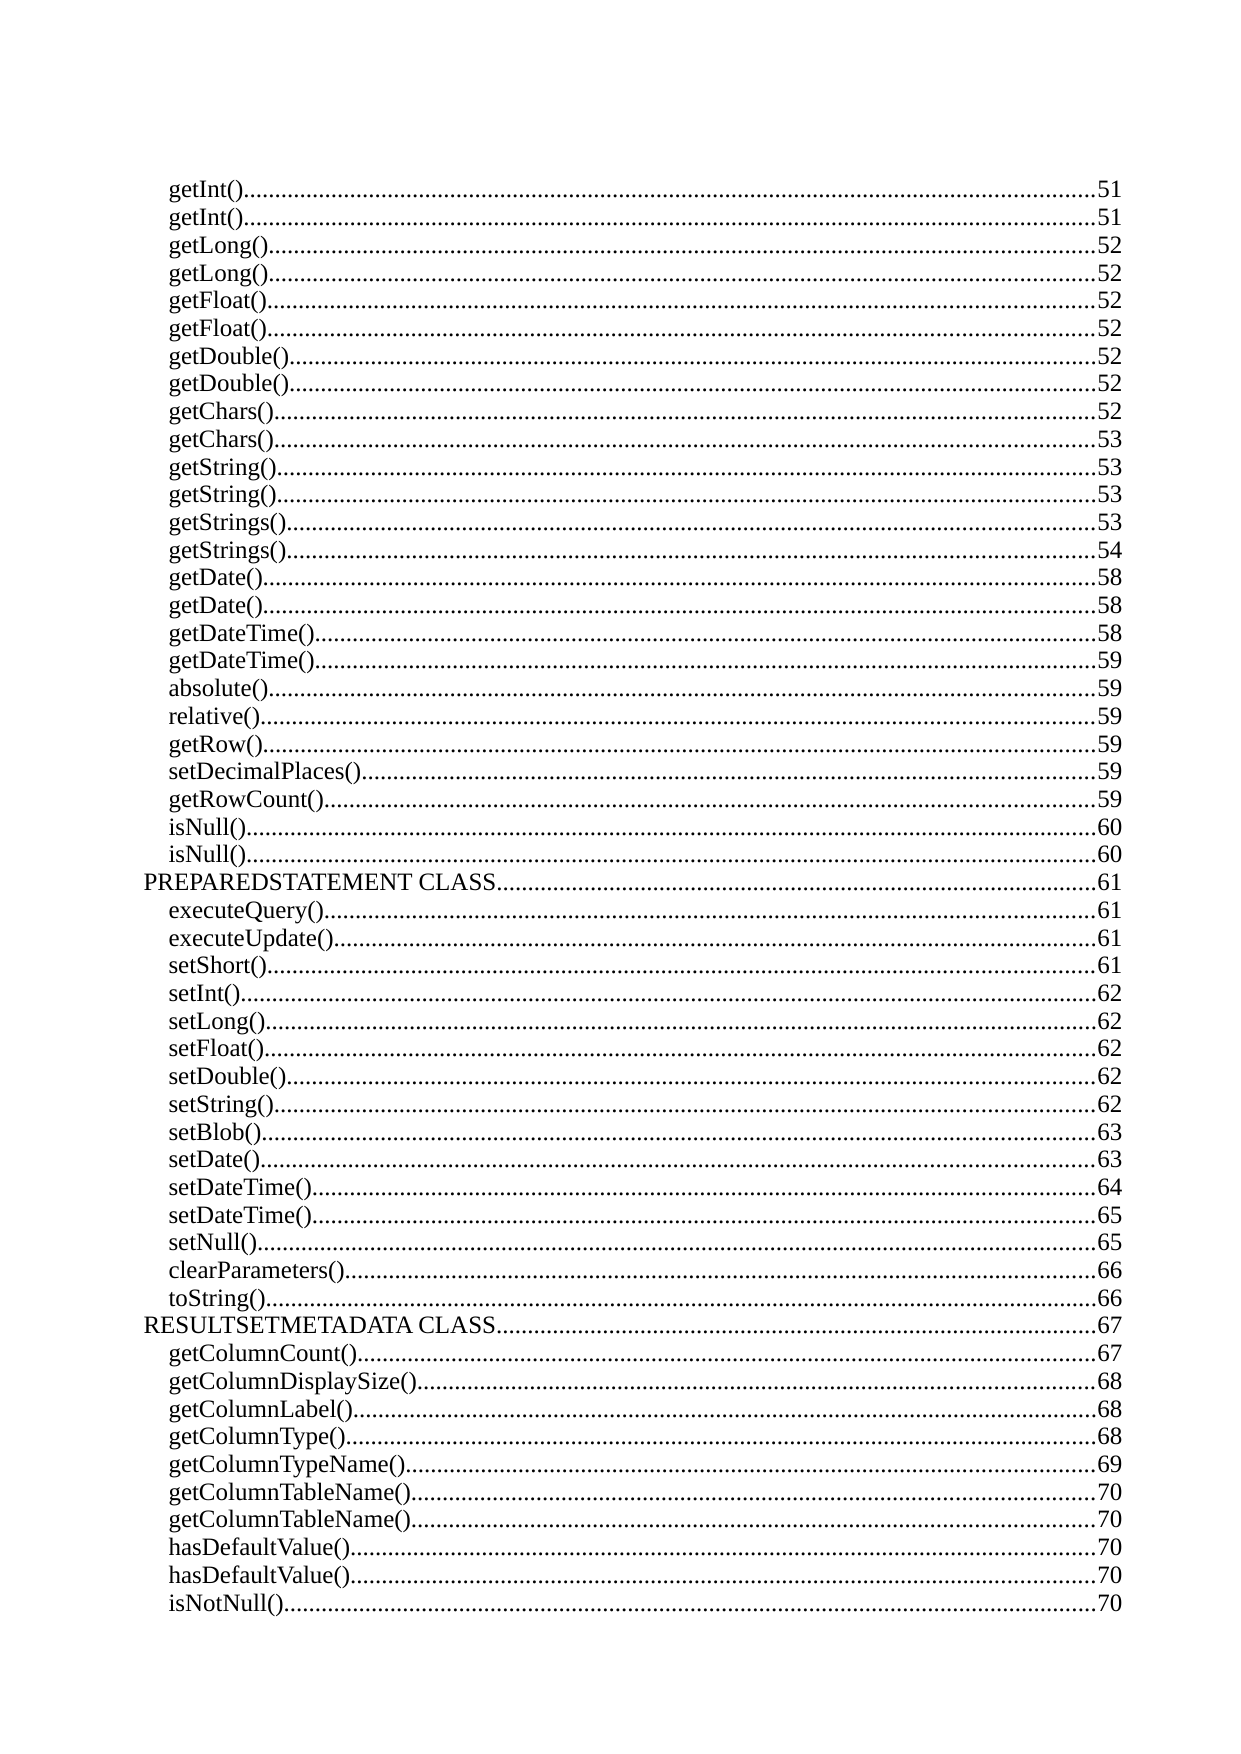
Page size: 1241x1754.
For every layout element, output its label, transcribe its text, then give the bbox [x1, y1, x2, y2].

text isNull() 60 [168, 841, 1122, 868]
text getString() 53 [168, 480, 1122, 508]
text getString() 53 [168, 453, 1122, 480]
text setNull() 65 [168, 1228, 1122, 1256]
text isNotNull() 70 [168, 1589, 1122, 1616]
text setBlob() 63 [168, 1118, 1122, 1145]
text getRowCount() 59 [168, 785, 1122, 813]
text getLong() 52 [168, 231, 1122, 259]
text getColumnDisplaySize() 68 [168, 1367, 1122, 1395]
text setString() 62 [168, 1090, 1122, 1118]
text clearParameters() 66 [168, 1256, 1122, 1284]
text executeQuery() 61 [168, 896, 1122, 924]
text setDate() 63 [168, 1145, 1122, 1173]
text PREPAREDSTATEMENT CLASS 61 [143, 868, 1122, 896]
text setLong() 62 [168, 1007, 1122, 1034]
text getDateTime() 59 [168, 647, 1122, 674]
text getColumnLabel() 68 [168, 1395, 1122, 1422]
text absolute() 59 [168, 674, 1122, 702]
text getDate() 58 [168, 563, 1122, 591]
text getRow() 59 [168, 730, 1122, 757]
text hasDefaultValue() 70 [168, 1533, 1122, 1561]
text setFloat() 62 [168, 1034, 1122, 1062]
text setDecimalPlaces() 59 [168, 757, 1122, 785]
text RESULTSETMETADATA CLASS 67 [143, 1312, 1122, 1339]
text getStrings() 53 [168, 508, 1122, 536]
text isNull() 60 [168, 813, 1122, 841]
text setInt() 62 [168, 979, 1122, 1007]
text getColumnTableName() 70 [168, 1478, 1122, 1506]
text getColumnTableName() 70 [168, 1506, 1122, 1533]
text getInt() 51 [168, 176, 1122, 203]
text getDate() 58 [168, 591, 1122, 619]
text setDouble() 62 [168, 1062, 1122, 1090]
text setShort() 61 [168, 951, 1122, 979]
text getDateTime() 58 [168, 619, 1122, 647]
text getChars() 52 [168, 397, 1122, 425]
text getDouble() 52 [168, 369, 1122, 397]
text getInt() 51 [168, 203, 1122, 231]
text relative() 59 [168, 702, 1122, 730]
text getFloat() 52 [168, 314, 1122, 342]
text getDouble() 52 [168, 342, 1122, 369]
text getStrings() 54 [168, 536, 1122, 563]
text executeUpdate() 61 [168, 924, 1122, 951]
text hasDefaultValue() 70 [168, 1561, 1122, 1589]
text getFloat() 52 [168, 286, 1122, 314]
text getLong() 52 [168, 259, 1122, 286]
text setDateTime() 65 [168, 1201, 1122, 1228]
text getColumnCount() 67 [168, 1339, 1122, 1367]
text setDateTime() 64 [168, 1173, 1122, 1201]
text getChars() 53 [168, 425, 1122, 453]
text toString() 66 [168, 1284, 1122, 1312]
text getColumnTypeName() 69 [168, 1450, 1122, 1478]
text getColumnType() 68 [168, 1422, 1122, 1450]
